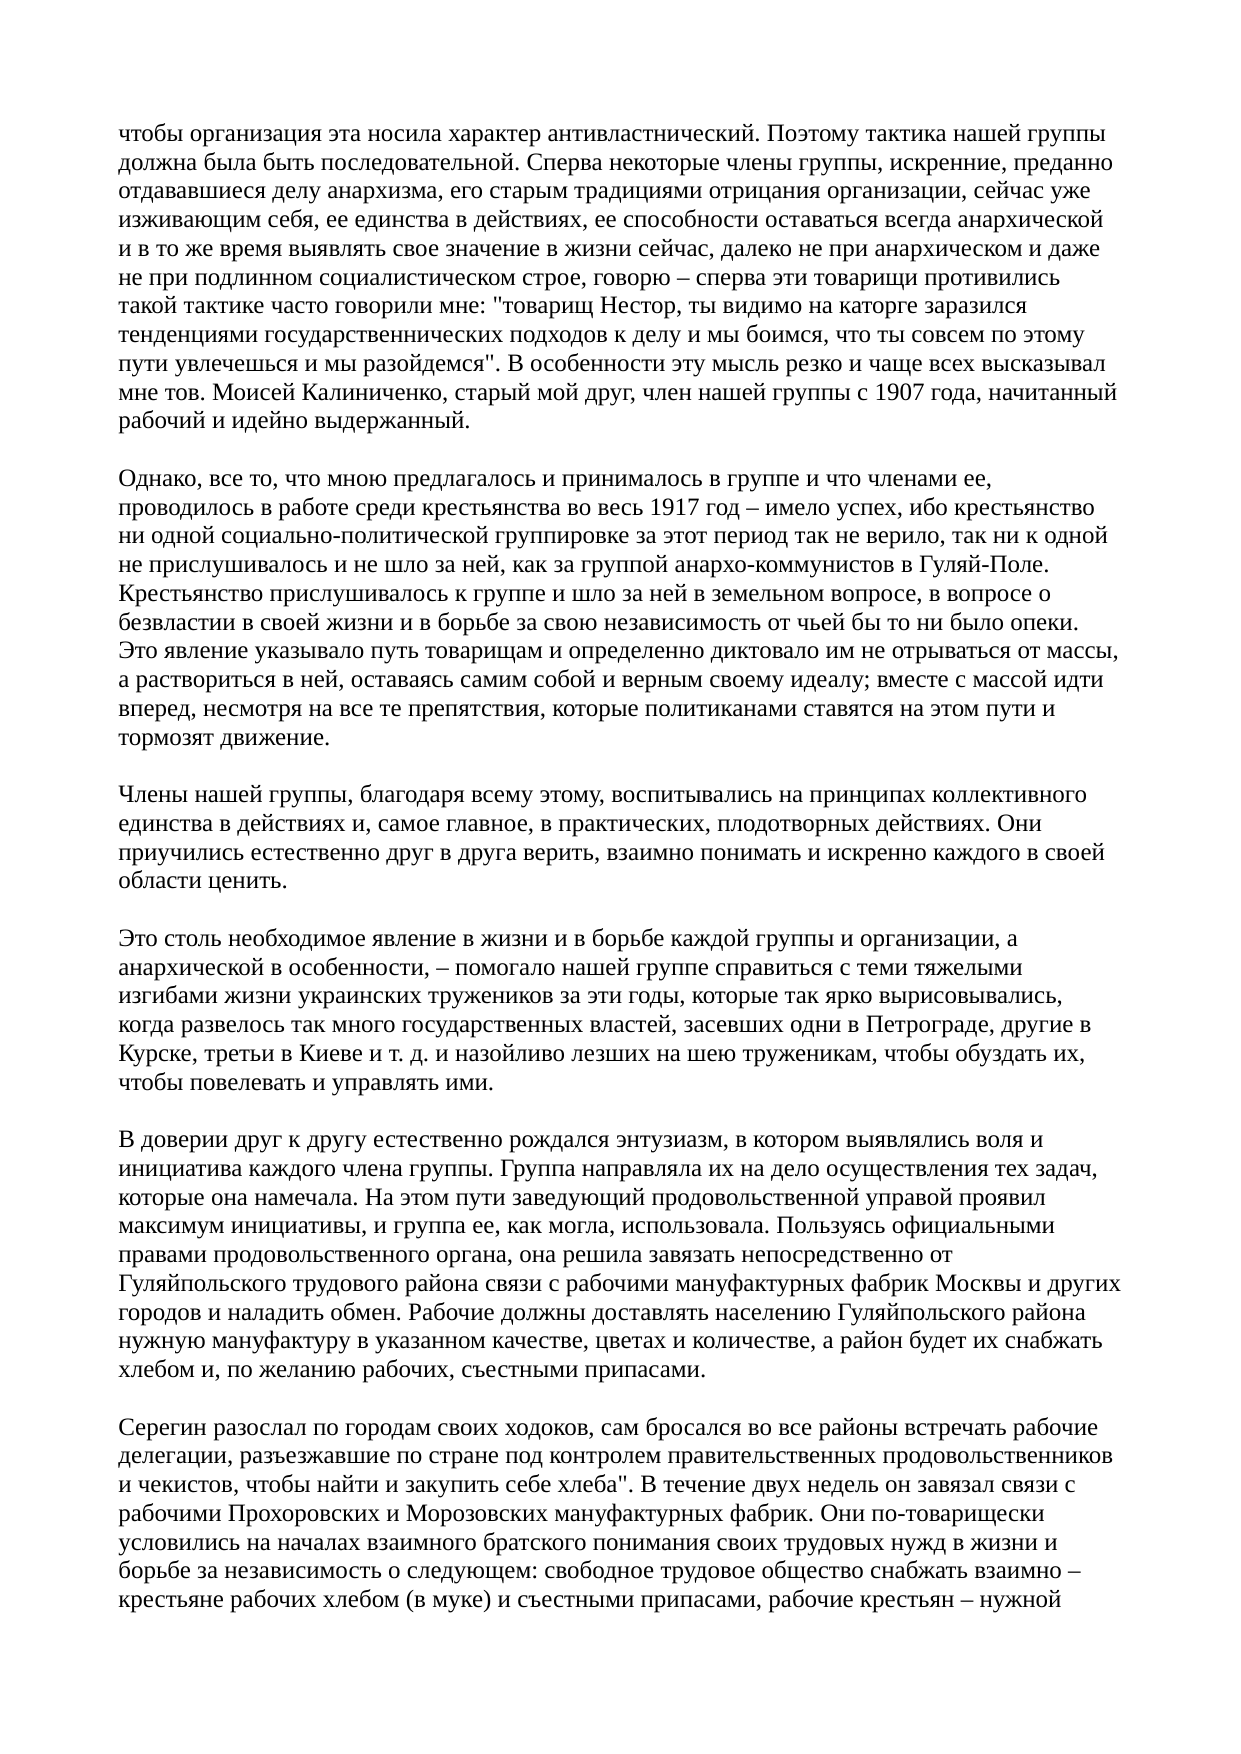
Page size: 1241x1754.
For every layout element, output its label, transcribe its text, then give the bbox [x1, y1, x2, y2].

text Члены нашей группы, благодаря всему этому, воспитывались на принципах коллективного единства в действиях и, самое главное, в практических, плодотворных действиях. Они приучились естественно друг в друга верить, взаимно понимать и искренно каждого в своей области ценить. [118, 779, 1122, 894]
text Однако, все то, что мною предлагалось и принималось в группе и что членами ее, проводилось в работе среди крестьянства во весь 1917 год – имело успех, ибо крестьянство ни одной социально-политической группировке за этот период так не верило, так ни к одной не прислушивалось и не шло за ней, как за группой анархо-коммунистов в Гуляй-Поле. Крестьянство прислушивалось к группе и шло за ней в земельном вопросе, в вопросе о безвластии в своей жизни и в борьбе за свою независимость от чьей бы то ни было опеки. Это явление указывало путь товарищам и определенно диктовало им не отрываться от массы, а раствориться в ней, оставаясь самим собой и верным своему идеалу; вместе с массой идти вперед, несмотря на все те препятствия, которые политиканами ставятся на этом пути и тормозят движение. [118, 463, 1122, 751]
text В доверии друг к другу естественно рождался энтузиазм, в котором выявлялись воля и инициатива каждого члена группы. Группа направляла их на дело осуществления тех задач, которые она намечала. На этом пути заведующий продовольственной управой проявил максимум инициативы, и группа ее, как могла, использовала. Пользуясь официальными правами продовольственного органа, она решила завязать непосредственно от Гуляйпольского трудового района связи с рабочими мануфактурных фабрик Москвы и других городов и наладить обмен. Рабочие должны доставлять населению Гуляйпольского района нужную мануфактуру в указанном качестве, цветах и количестве, а район будет их снабжать хлебом и, по желанию рабочих, съестными припасами. [118, 1124, 1122, 1383]
text чтобы организация эта носила характер антивластнический. Поэтому тактика нашей группы должна была быть последовательной. Сперва некоторые члены группы, искренние, преданно отдававшиеся делу анархизма, его старым традициями отрицания организации, сейчас уже изживающим себя, ее единства в действиях, ее способности оставаться всегда анархической и в то же время выявлять свое значение в жизни сейчас, далеко не при анархическом и даже не при подлинном социалистическом строе, говорю – сперва эти товарищи противились такой тактике часто говорили мне: "товарищ Нестор, ты видимо на каторге заразился тенденциями государственнических подходов к делу и мы боимся, что ты совсем по этому пути увлечешься и мы разойдемся". В особенности эту мысль резко и чаще всех высказывал мне тов. Моисей Калиниченко, старый мой друг, член нашей группы с 1907 года, начитанный рабочий и идейно выдержанный. [118, 118, 1122, 434]
text Это столь необходимое явление в жизни и в борьбе каждой группы и организации, а анархической в особенности, – помогало нашей группе справиться с теми тяжелыми изгибами жизни украинских тружеников за эти годы, которые так ярко вырисовывались, когда развелось так много государственных властей, засевших одни в Петрограде, другие в Курске, третьи в Киеве и т. д. и назойливо лезших на шею труженикам, чтобы обуздать их, чтобы повелевать и управлять ими. [118, 923, 1122, 1096]
text Серегин разослал по городам своих ходоков, сам бросался во все районы встречать рабочие делегации, разъезжавшие по стране под контролем правительственных продовольственников и чекистов, чтобы найти и закупить себе хлеба". В течение двух недель он завязал связи с рабочими Прохоровских и Морозовских мануфактурных фабрик. Они по-товарищески условились на началах взаимного братского понимания своих трудовых нужд в жизни и борьбе за независимость о следующем: свободное трудовое общество снабжать взаимно – крестьяне рабочих хлебом (в муке) и съестными припасами, рабочие крестьян – нужной [118, 1412, 1122, 1613]
